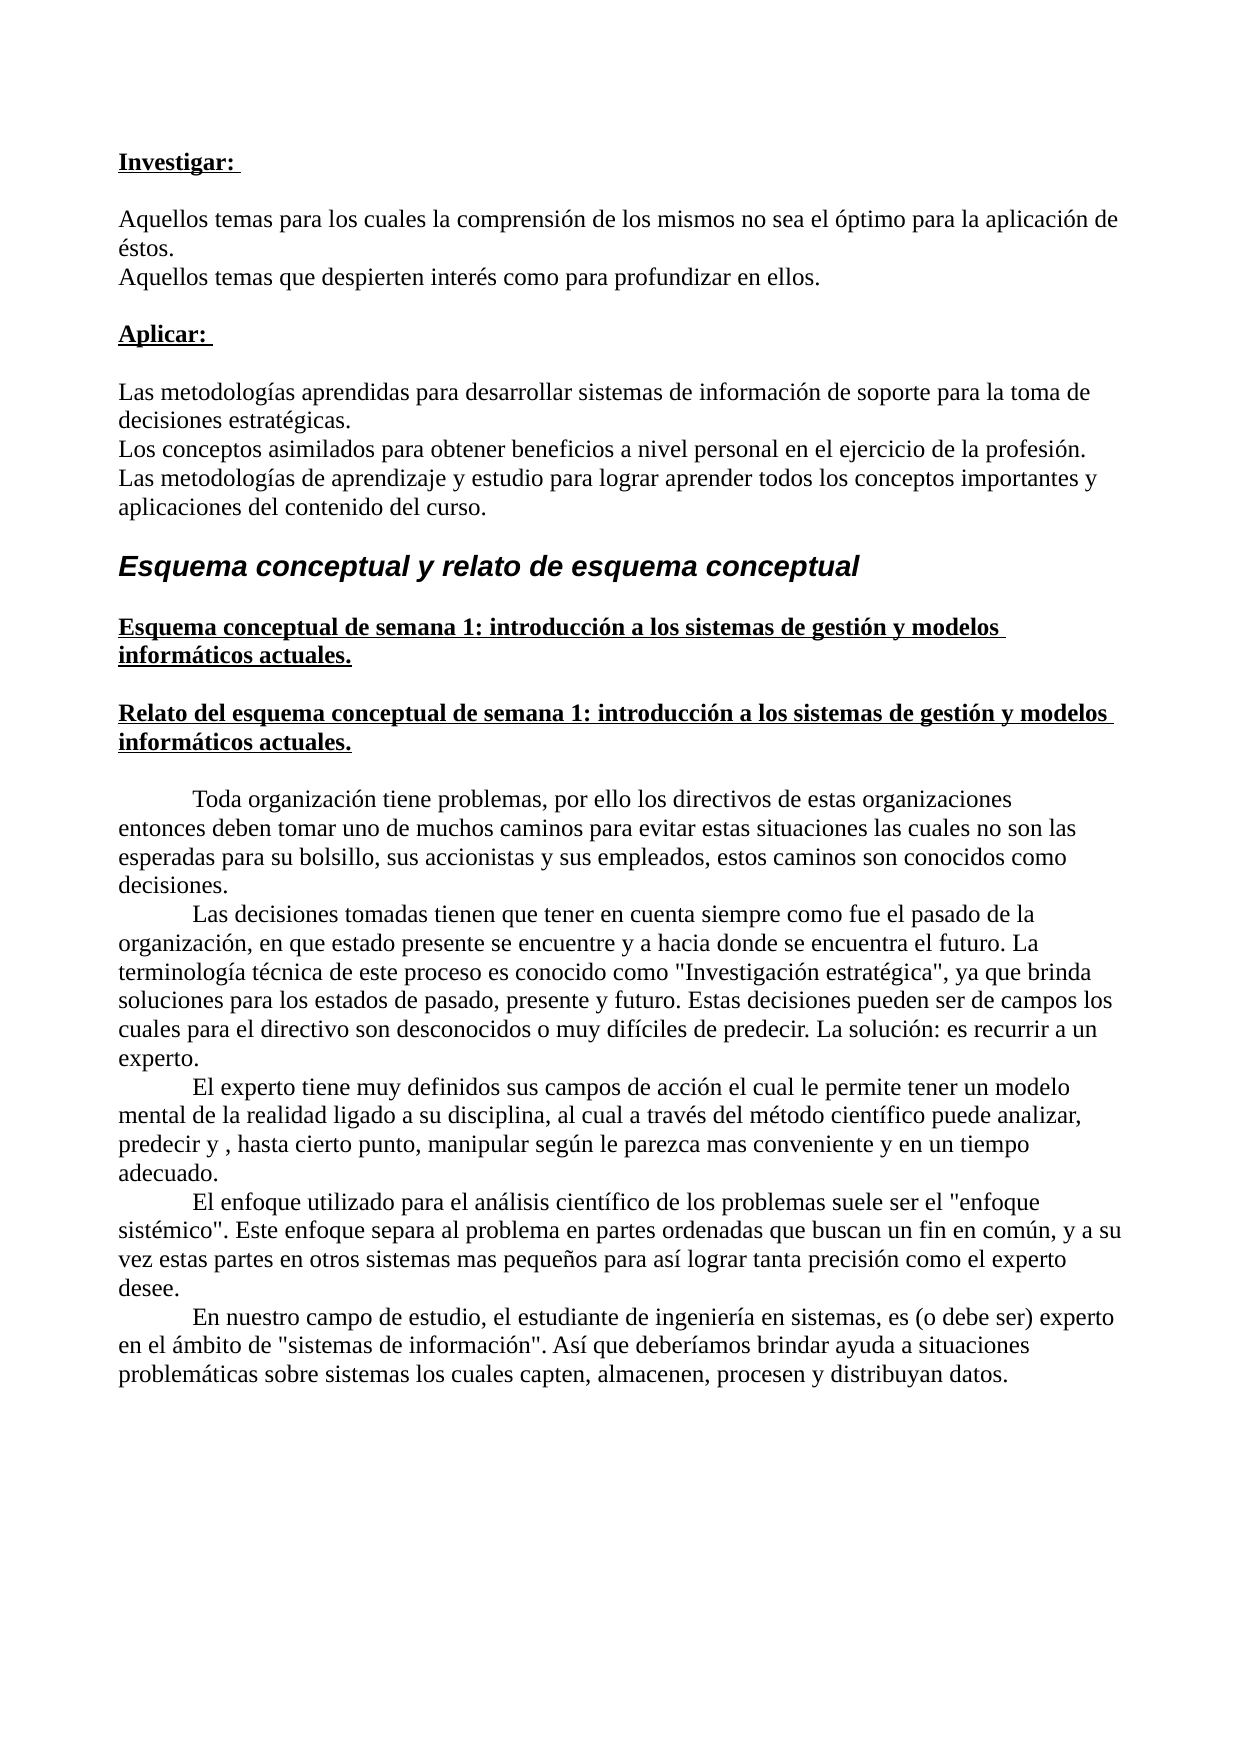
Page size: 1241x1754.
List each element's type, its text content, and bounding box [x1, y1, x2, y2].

text Toda organización tiene problemas, por ello los directivos de estas organizaciones [118, 784, 1122, 813]
text Relato del esquema conceptual de semana 1: introducción a los sistemas de gestión y modelos informáticos actuales. [118, 698, 1122, 755]
text Las metodologías aprendidas para desarrollar sistemas de información de soporte para la toma de decisiones estratégicas. [118, 377, 1122, 434]
text entonces deben tomar uno de muchos caminos para evitar estas situaciones las cuales no son las esperadas para su bolsillo, sus accionistas y sus empleados, estos caminos son conocidos como decisiones. [118, 813, 1122, 899]
text Esquema conceptual de semana 1: introducción a los sistemas de gestión y modelos informáticos actuales. [118, 612, 1122, 669]
text El enfoque utilizado para el análisis científico de los problemas suele ser el "enfoque sistémico". Este enfoque separa al problema en partes ordenadas que buscan un fin en común, y a su vez estas partes en otros sistemas mas pequeños para así lograr tanta precisión como el experto desee. [118, 1187, 1122, 1302]
text Aplicar: [118, 319, 1122, 348]
text Esquema conceptual y relato de esquema conceptual [118, 549, 1122, 583]
text Aquellos temas que despierten interés como para profundizar en ellos. [118, 262, 1122, 291]
text Aquellos temas para los cuales la comprensión de los mismos no sea el óptimo para la aplicación de éstos. [118, 204, 1122, 262]
text En nuestro campo de estudio, el estudiante de ingeniería en sistemas, es (o debe ser) experto en el ámbito de "sistemas de información". Así que deberíamos brindar ayuda a situaciones problemáticas sobre sistemas los cuales capten, almacenen, procesen y distribuyan datos. [118, 1302, 1122, 1388]
text Los conceptos asimilados para obtener beneficios a nivel personal en el ejercicio de la profesión. [118, 434, 1122, 463]
text El experto tiene muy definidos sus campos de acción el cual le permite tener un modelo mental de la realidad ligado a su disciplina, al cual a través del método científico puede analizar, predecir y , hasta cierto punto, manipular según le parezca mas conveniente y en un tiempo adecuado. [118, 1072, 1122, 1187]
text Investigar: [118, 147, 1122, 176]
text Las metodologías de aprendizaje y estudio para lograr aprender todos los conceptos importantes y aplicaciones del contenido del curso. [118, 463, 1122, 521]
text Las decisiones tomadas tienen que tener en cuenta siempre como fue el pasado de la organización, en que estado presente se encuentre y a hacia donde se encuentra el futuro. La terminología técnica de este proceso es conocido como "Investigación estratégica", ya que brinda soluciones para los estados de pasado, presente y futuro. Estas decisiones pueden ser de campos los cuales para el directivo son desconocidos o muy difíciles de predecir. La solución: es recurrir a un experto. [118, 899, 1122, 1072]
